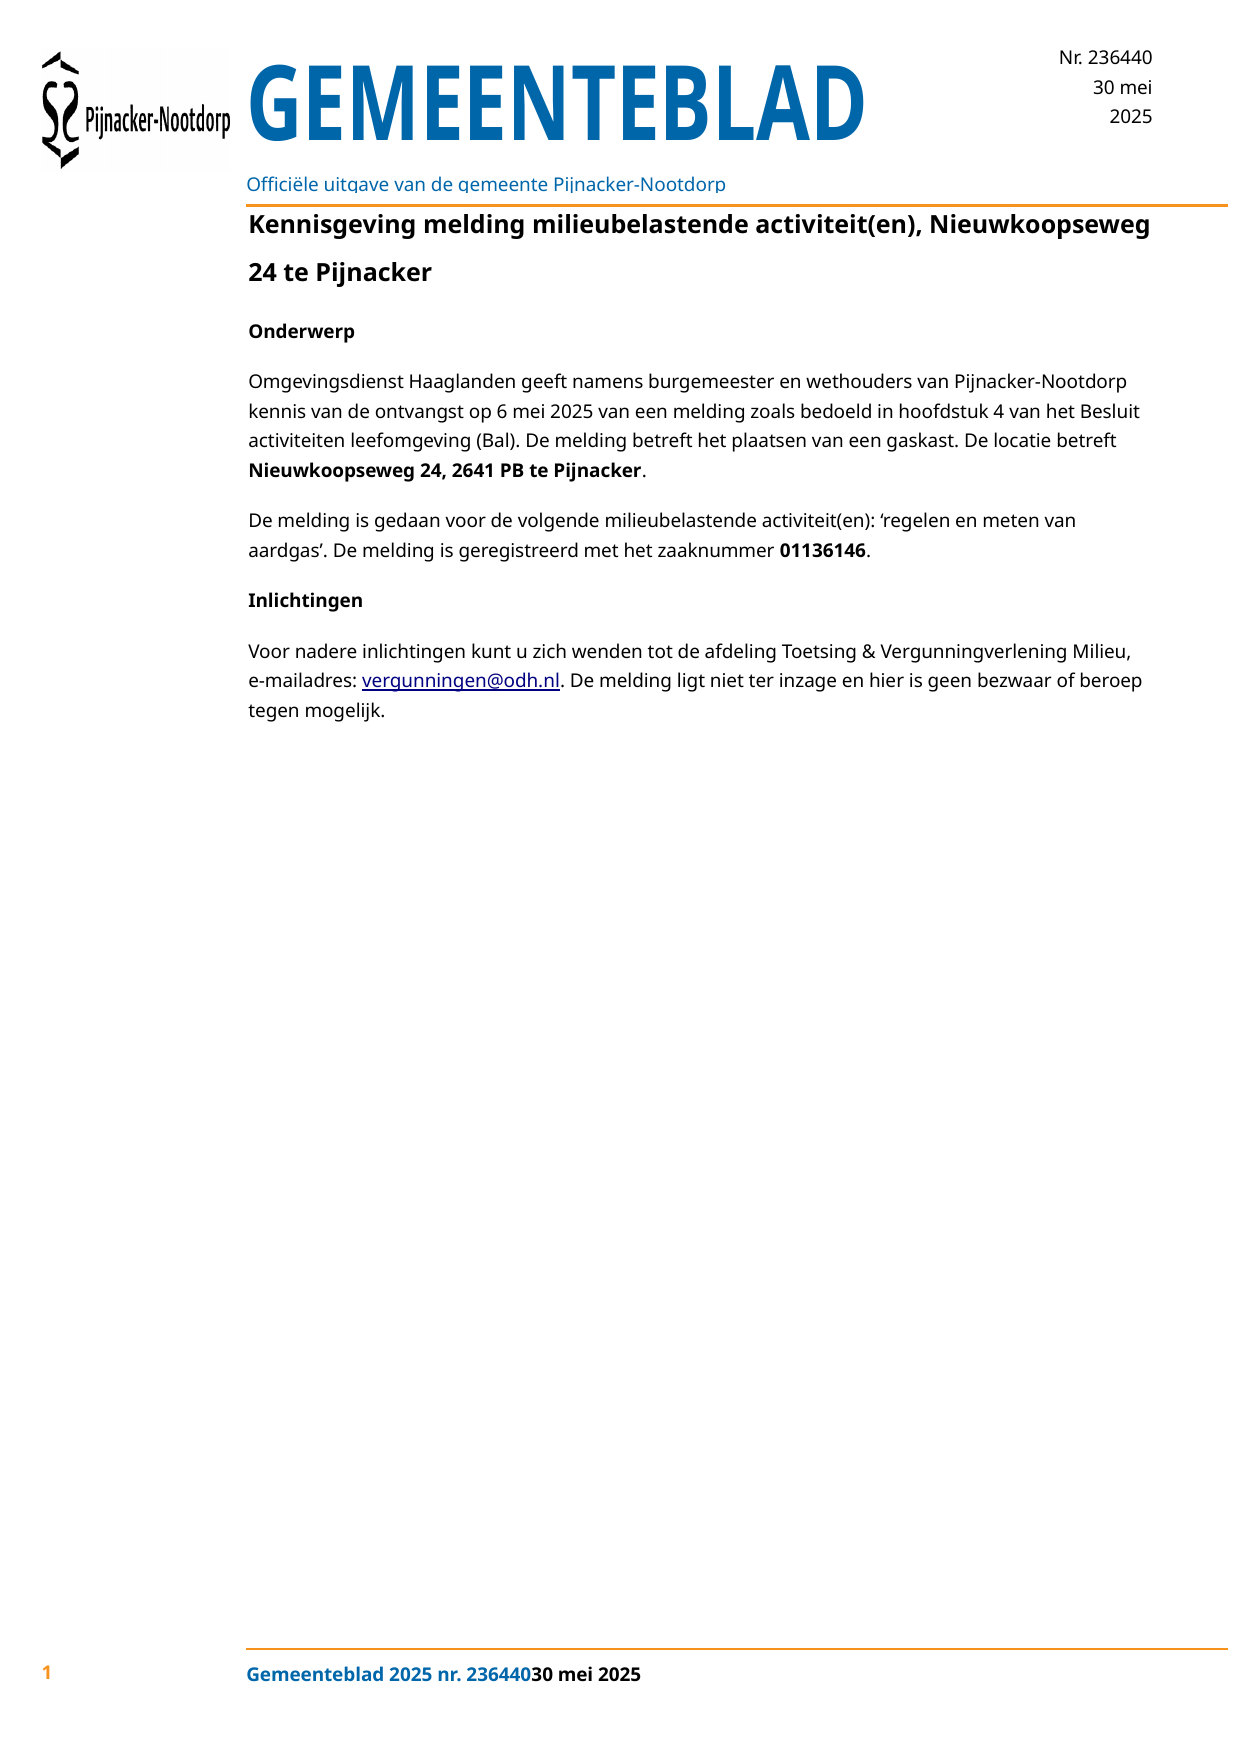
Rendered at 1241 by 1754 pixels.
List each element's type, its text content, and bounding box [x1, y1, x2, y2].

text De melding is gedaan voor de volgende milieubelastende activiteit(en): ‘regelen en meten van aardgas’. De melding is geregistreerd met het zaaknummer 01136146. [248, 507, 1152, 563]
text Onderwerp [248, 318, 1152, 344]
text Kennisgeving melding milieubelastende activiteit(en), Nieuwkoopseweg 24 te Pijnacker [248, 207, 1152, 288]
text Omgevingsdienst Haaglanden geeft namens burgemeester en wethouders van Pijnacker-Nootdorp kennis van de ontvangst op 6 mei 2025 van een melding zoals bedoeld in hoofdstuk 4 van het Besluit activiteiten leefomgeving (Bal). De melding betreft het plaatsen van een gaskast. De locatie betreft Nieuwkoopseweg 24, 2641 PB te Pijnacker. [248, 368, 1152, 483]
text Inlichtingen [248, 587, 1152, 613]
picture [41, 47, 231, 172]
text Voor nadere inlichtingen kunt u zich wenden tot de afdeling Toetsing & Vergunningverlening Milieu, e-mailadres: vergunningen@odh.nl. De melding ligt niet ter inzage en hier is geen bezwaar of beroep tegen mogelijk. [248, 638, 1152, 723]
